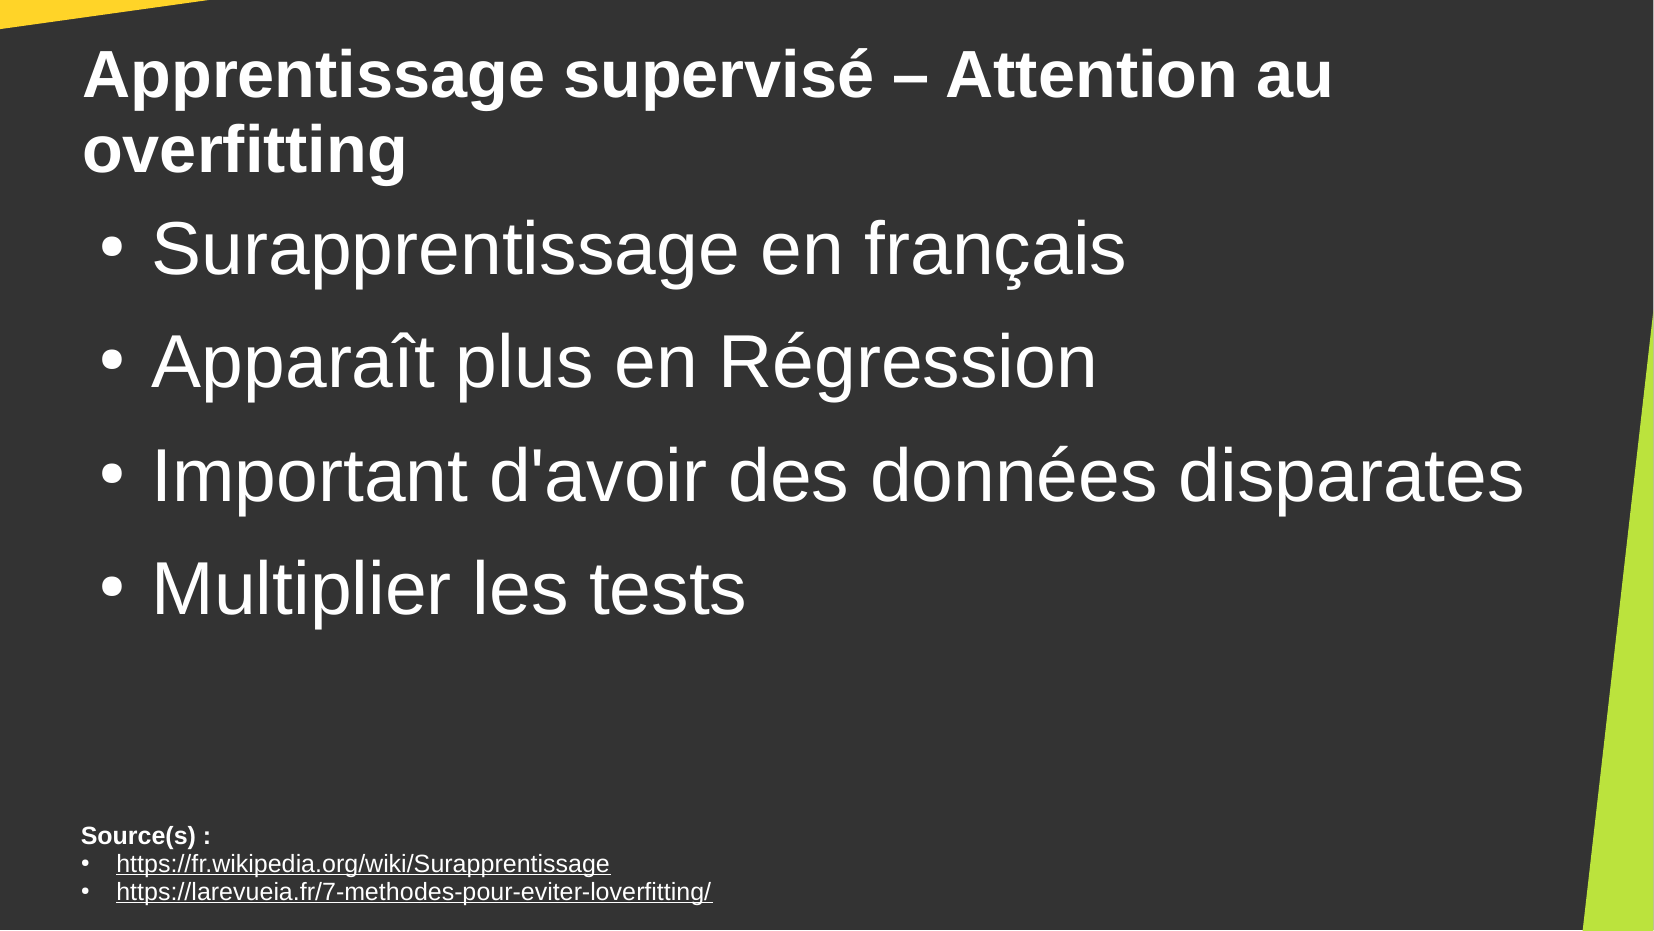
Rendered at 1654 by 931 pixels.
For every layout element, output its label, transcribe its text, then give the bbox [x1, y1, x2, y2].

text_box [1582, 304, 1654, 931]
title Apprentissage supervisé – Attention au overfitting [82, 37, 1571, 187]
list Surapprentissage en français Apparaît plus en Régression Important d'avoir des données disparates Multiplier les tests [80, 206, 1560, 650]
text_box [0, 0, 209, 30]
text_box Source(s) : https://fr.wikipedia.org/wiki/Surapprentissage https://larevueia.fr/7-methodes-pour-eviter-loverfitting/ [66, 814, 1483, 914]
